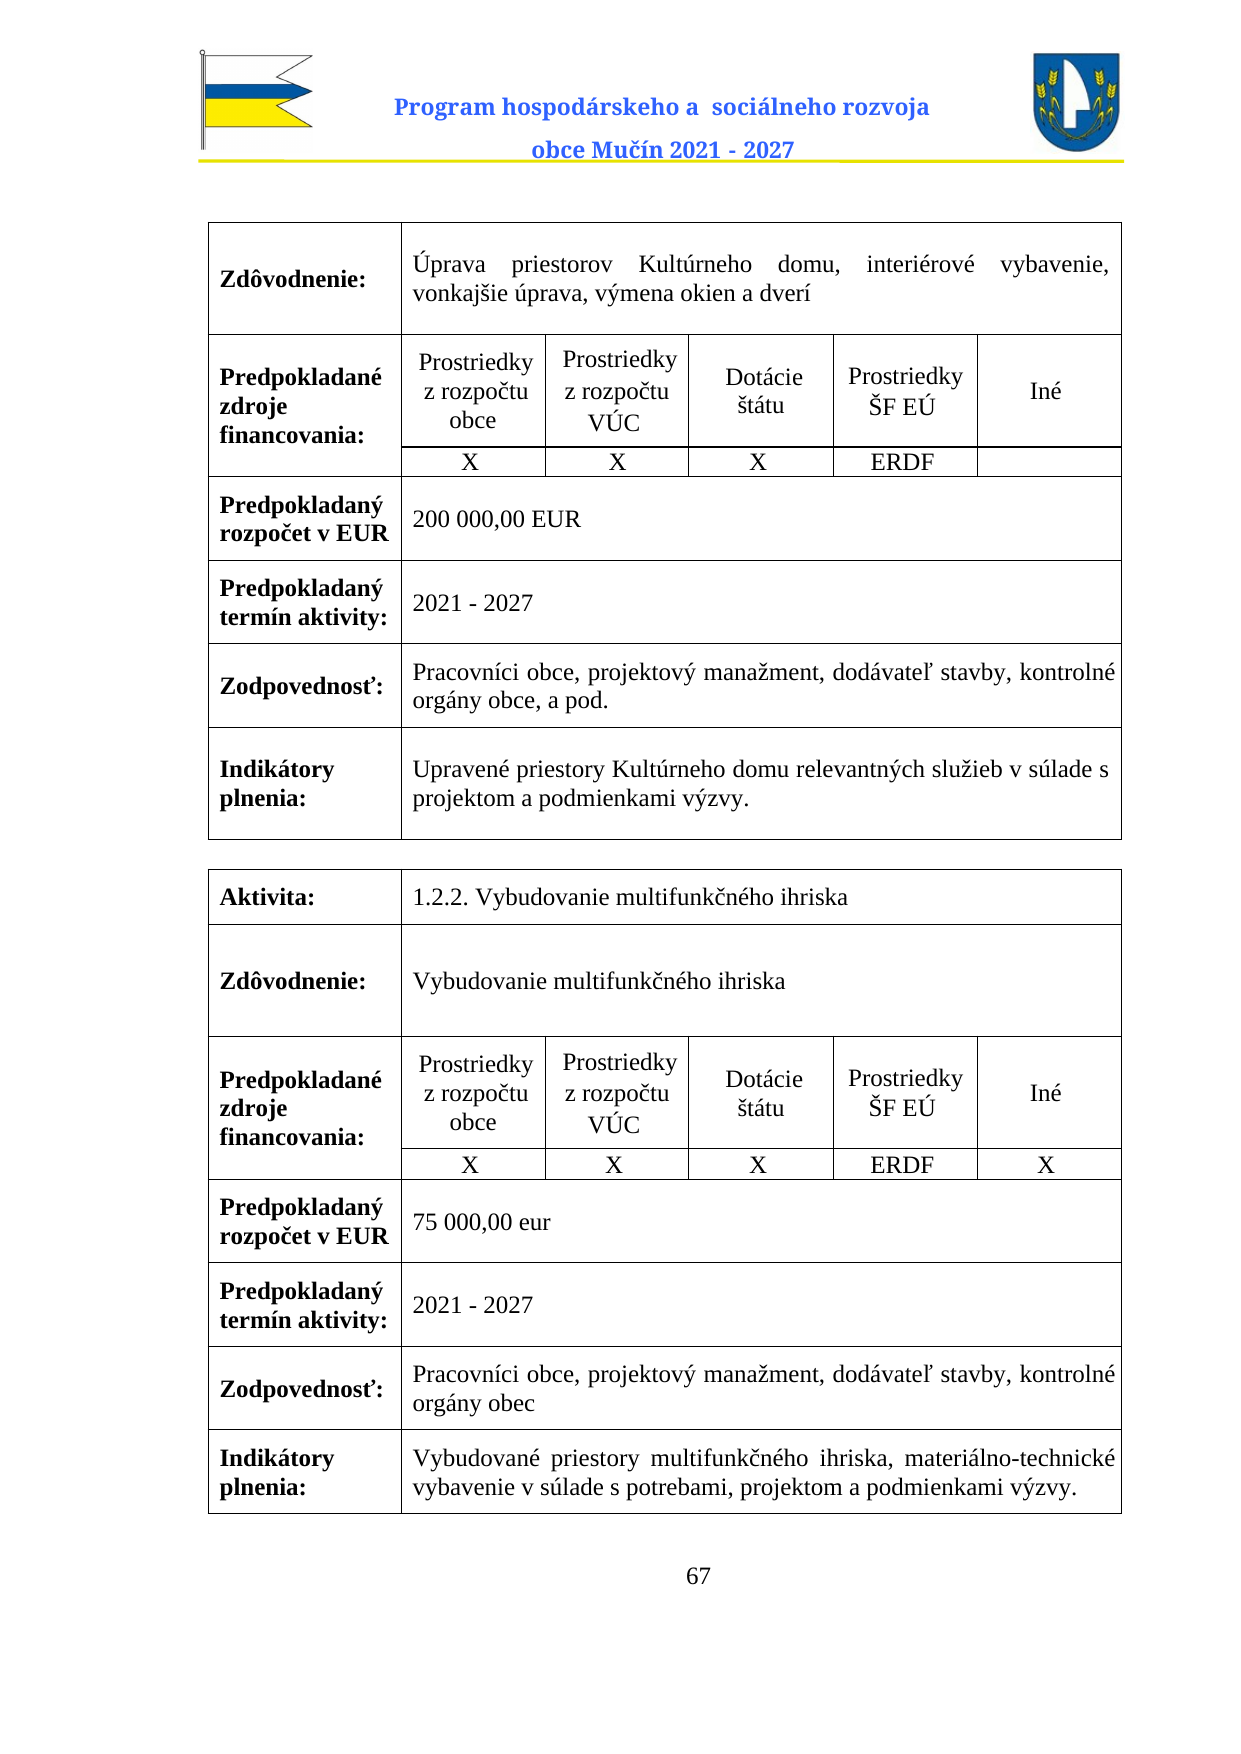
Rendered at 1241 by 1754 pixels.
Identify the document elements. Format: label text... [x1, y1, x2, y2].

table_cell X [689, 448, 833, 476]
table_cell Vybudované priestory multifunkčného ihriska, materiálno-technické vybavenie v súlade s potrebami, projektom a podmienkami výzvy. [402, 1430, 1121, 1513]
table_cell Úprava priestorov Kultúrneho domu, interiérové vybavenie, vonkajšie úprava, výmena okien a dverí [402, 223, 1121, 334]
table_cell Prostriedky z rozpočtu VÚC [546, 1037, 688, 1148]
table_cell Predpokladaný termín aktivity: [209, 561, 401, 643]
table_cell 75 000,00 eur [402, 1180, 1121, 1262]
table_cell Iné [978, 1037, 1121, 1148]
table_cell X [546, 1149, 688, 1178]
table_cell X [402, 1149, 545, 1178]
table_cell Dotácie štátu [689, 335, 833, 446]
table_cell X [978, 1149, 1121, 1178]
table_cell Zodpovednosť: [209, 644, 401, 727]
table_cell Vybudovanie multifunkčného ihriska [402, 925, 1121, 1036]
table_cell Indikátory plnenia: [209, 728, 401, 839]
table_cell Zodpovednosť: [209, 1347, 401, 1429]
table_cell Upravené priestory Kultúrneho domu relevantných služieb v súlade s projektom a podmienkami výzvy. [402, 728, 1121, 839]
table_cell Dotácie štátu [689, 1037, 833, 1148]
table_cell Predpokladaný rozpočet v EUR [209, 1180, 401, 1262]
table_cell 200 000,00 EUR [402, 477, 1121, 560]
table_cell Predpokladaný termín aktivity: [209, 1263, 401, 1346]
table_cell X [546, 448, 688, 476]
table_cell Indikátory plnenia: [209, 1430, 401, 1513]
table_cell X [402, 448, 545, 476]
table_cell Prostriedky ŠF EÚ [834, 335, 977, 446]
table_cell [978, 448, 1121, 476]
table_cell Predpokladané zdroje financovania: [209, 335, 401, 476]
table_cell ERDF [834, 448, 977, 476]
table_cell Prostriedky ŠF EÚ [834, 1037, 977, 1148]
table_cell Zdôvodnenie: [209, 223, 401, 334]
table_cell Predpokladané zdroje financovania: [209, 1037, 401, 1178]
table_cell Prostriedky z rozpočtu obce [402, 335, 545, 446]
table_header 1.2.2. Vybudovanie multifunkčného ihriska [402, 870, 1121, 923]
table_cell 2021 - 2027 [402, 1263, 1121, 1346]
table_cell ERDF [834, 1149, 977, 1178]
table_cell X [689, 1149, 833, 1178]
table_cell Prostriedky z rozpočtu obce [402, 1037, 545, 1148]
table_cell 2021 - 2027 [402, 561, 1121, 643]
table_cell Predpokladaný rozpočet v EUR [209, 477, 401, 560]
table_cell Pracovníci obce, projektový manažment, dodávateľ stavby, kontrolné orgány obec [402, 1347, 1121, 1429]
table_cell Pracovníci obce, projektový manažment, dodávateľ stavby, kontrolné orgány obce, a pod. [402, 644, 1121, 727]
table_cell Prostriedky z rozpočtu VÚC [546, 335, 688, 446]
table_cell Zdôvodnenie: [209, 925, 401, 1036]
table_cell Iné [978, 335, 1121, 446]
table_header Aktivita: [209, 870, 401, 923]
